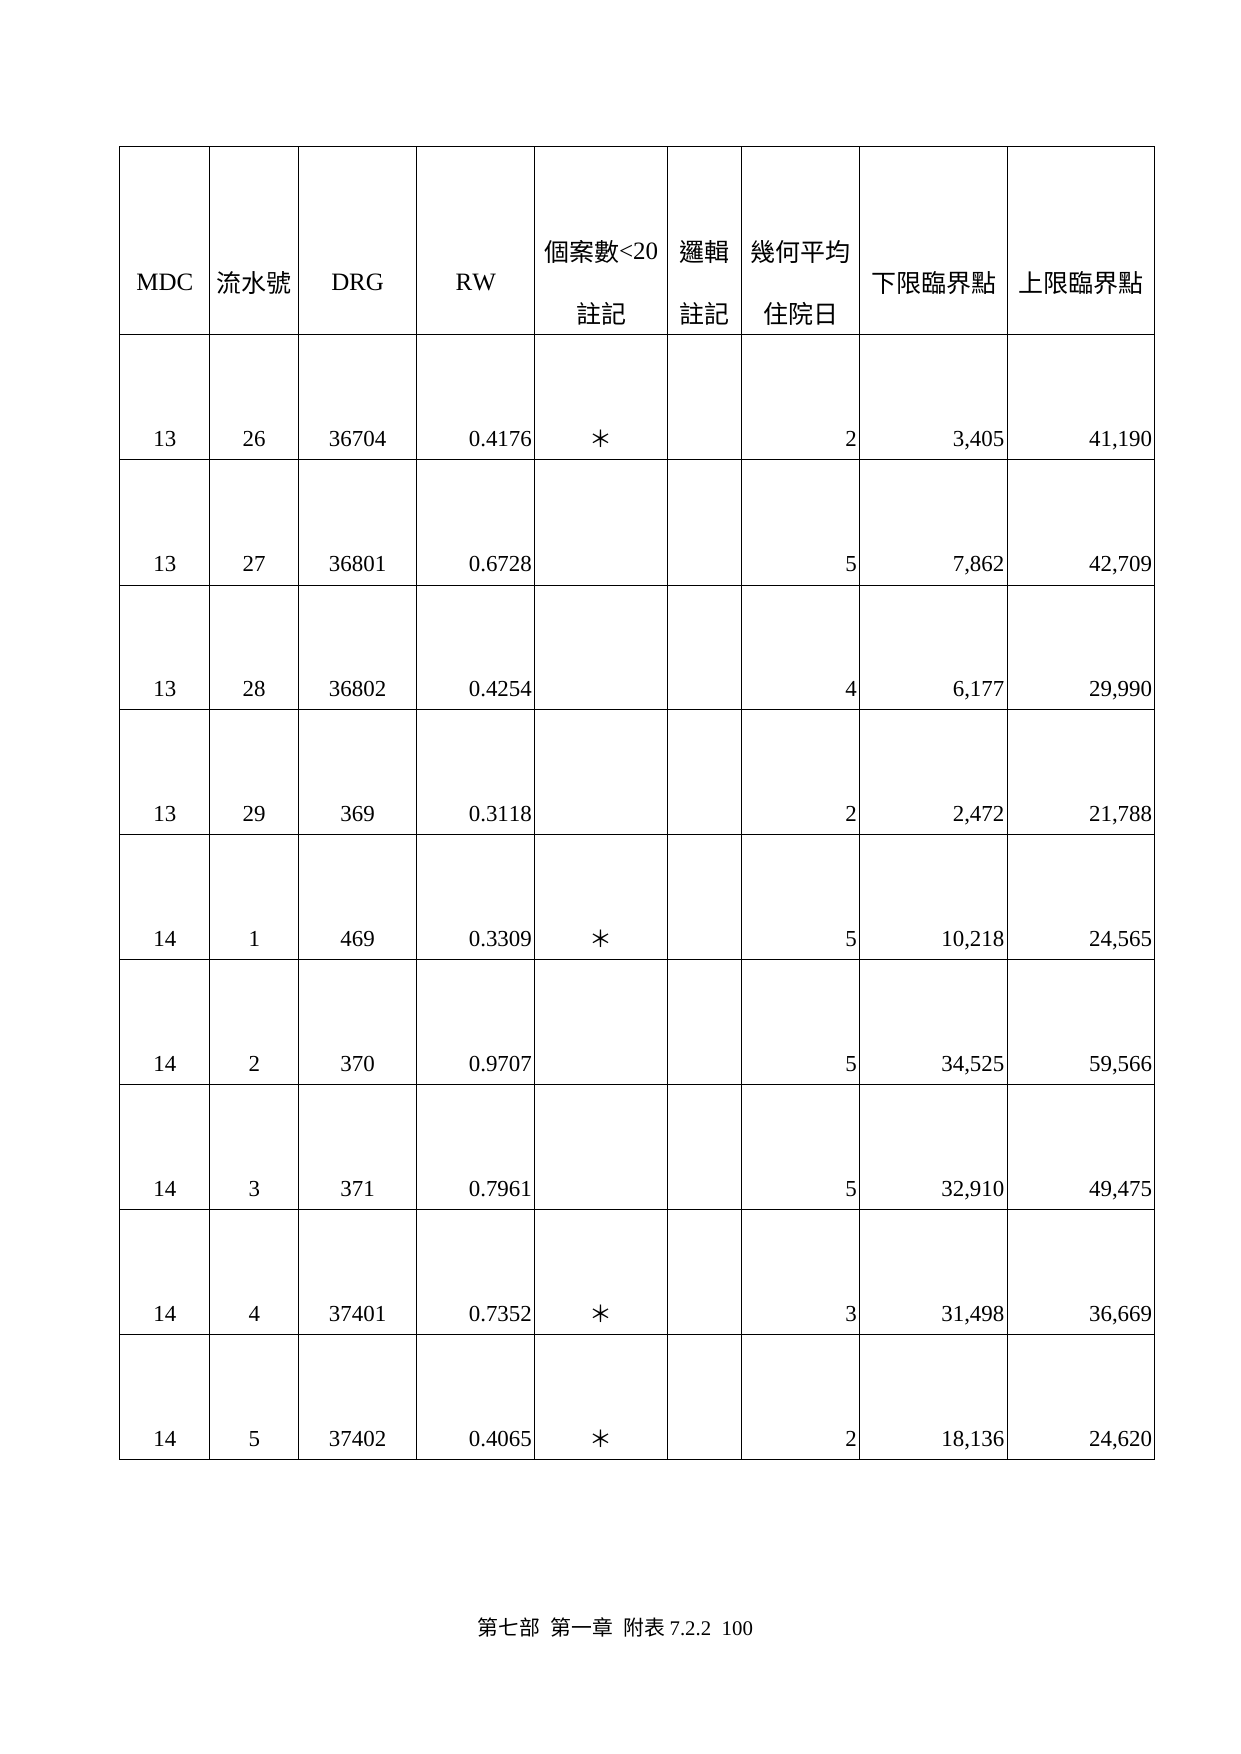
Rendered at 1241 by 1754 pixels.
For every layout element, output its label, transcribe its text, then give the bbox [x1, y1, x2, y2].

table_cell [535, 1085, 667, 1209]
table_cell 3 [210, 1085, 298, 1209]
table_cell [668, 1085, 741, 1209]
table_cell 31,498 [860, 1210, 1007, 1334]
table_cell 41,190 [1008, 335, 1154, 459]
table_cell 4 [742, 586, 859, 709]
table_cell [668, 960, 741, 1084]
table_cell 29,990 [1008, 586, 1154, 709]
table_header 下限臨界點 [860, 147, 1007, 334]
table_cell 14 [120, 960, 209, 1084]
table_cell 0.7961 [417, 1085, 534, 1209]
table_header 邏輯註記 [668, 147, 741, 334]
table_cell 24,620 [1008, 1335, 1154, 1459]
table_cell [668, 586, 741, 709]
table_cell 6,177 [860, 586, 1007, 709]
table_cell 0.4254 [417, 586, 534, 709]
table_cell 5 [210, 1335, 298, 1459]
table_cell [535, 710, 667, 834]
table_cell 13 [120, 460, 209, 584]
table_cell 36,669 [1008, 1210, 1154, 1334]
table_cell 34,525 [860, 960, 1007, 1084]
table_header 幾何平均住院日 [742, 147, 859, 334]
table_cell 3 [742, 1210, 859, 1334]
table_cell 5 [742, 835, 859, 959]
table_cell 24,565 [1008, 835, 1154, 959]
table_cell 27 [210, 460, 298, 584]
table_cell 37402 [299, 1335, 416, 1459]
table_cell 2 [742, 710, 859, 834]
table_cell 29 [210, 710, 298, 834]
table_cell 14 [120, 1335, 209, 1459]
table_cell 0.9707 [417, 960, 534, 1084]
table_cell 13 [120, 586, 209, 709]
table_cell 42,709 [1008, 460, 1154, 584]
table_header MDC [120, 147, 209, 334]
table_cell 14 [120, 835, 209, 959]
table_cell [668, 710, 741, 834]
table_cell 59,566 [1008, 960, 1154, 1084]
table_cell 14 [120, 1210, 209, 1334]
table_cell [668, 835, 741, 959]
table_header 流水號 [210, 147, 298, 334]
table_cell 469 [299, 835, 416, 959]
table_cell ＊ [535, 1210, 667, 1334]
table_cell 36704 [299, 335, 416, 459]
table_cell 2,472 [860, 710, 1007, 834]
table_cell [668, 460, 741, 584]
table_header 上限臨界點 [1008, 147, 1154, 334]
table_cell 10,218 [860, 835, 1007, 959]
table_cell 0.7352 [417, 1210, 534, 1334]
table_cell 14 [120, 1085, 209, 1209]
table_cell [535, 460, 667, 584]
table_cell 0.3309 [417, 835, 534, 959]
table_cell 21,788 [1008, 710, 1154, 834]
table_cell [535, 586, 667, 709]
table_cell ＊ [535, 1335, 667, 1459]
table_cell ＊ [535, 835, 667, 959]
table_cell [668, 335, 741, 459]
table_cell 3,405 [860, 335, 1007, 459]
table_header 個案數<20註記 [535, 147, 667, 334]
table_cell [535, 960, 667, 1084]
table_cell [668, 1210, 741, 1334]
table_cell 18,136 [860, 1335, 1007, 1459]
table_cell 28 [210, 586, 298, 709]
table_cell 371 [299, 1085, 416, 1209]
table_cell 370 [299, 960, 416, 1084]
table_cell 26 [210, 335, 298, 459]
table_cell 5 [742, 460, 859, 584]
table_cell 36802 [299, 586, 416, 709]
table_cell 2 [742, 335, 859, 459]
table_cell 2 [210, 960, 298, 1084]
table_cell 5 [742, 1085, 859, 1209]
table_cell 13 [120, 710, 209, 834]
table_header DRG [299, 147, 416, 334]
table_cell 5 [742, 960, 859, 1084]
table_cell 4 [210, 1210, 298, 1334]
table_cell 32,910 [860, 1085, 1007, 1209]
table_cell 0.6728 [417, 460, 534, 584]
table_cell [668, 1335, 741, 1459]
table_cell 1 [210, 835, 298, 959]
table_cell 36801 [299, 460, 416, 584]
table_cell 0.3118 [417, 710, 534, 834]
table_cell 2 [742, 1335, 859, 1459]
table_header RW [417, 147, 534, 334]
table_cell 49,475 [1008, 1085, 1154, 1209]
table_cell 13 [120, 335, 209, 459]
table_cell 369 [299, 710, 416, 834]
table_cell 7,862 [860, 460, 1007, 584]
table_cell 0.4065 [417, 1335, 534, 1459]
table_cell ＊ [535, 335, 667, 459]
table_cell 0.4176 [417, 335, 534, 459]
table_cell 37401 [299, 1210, 416, 1334]
